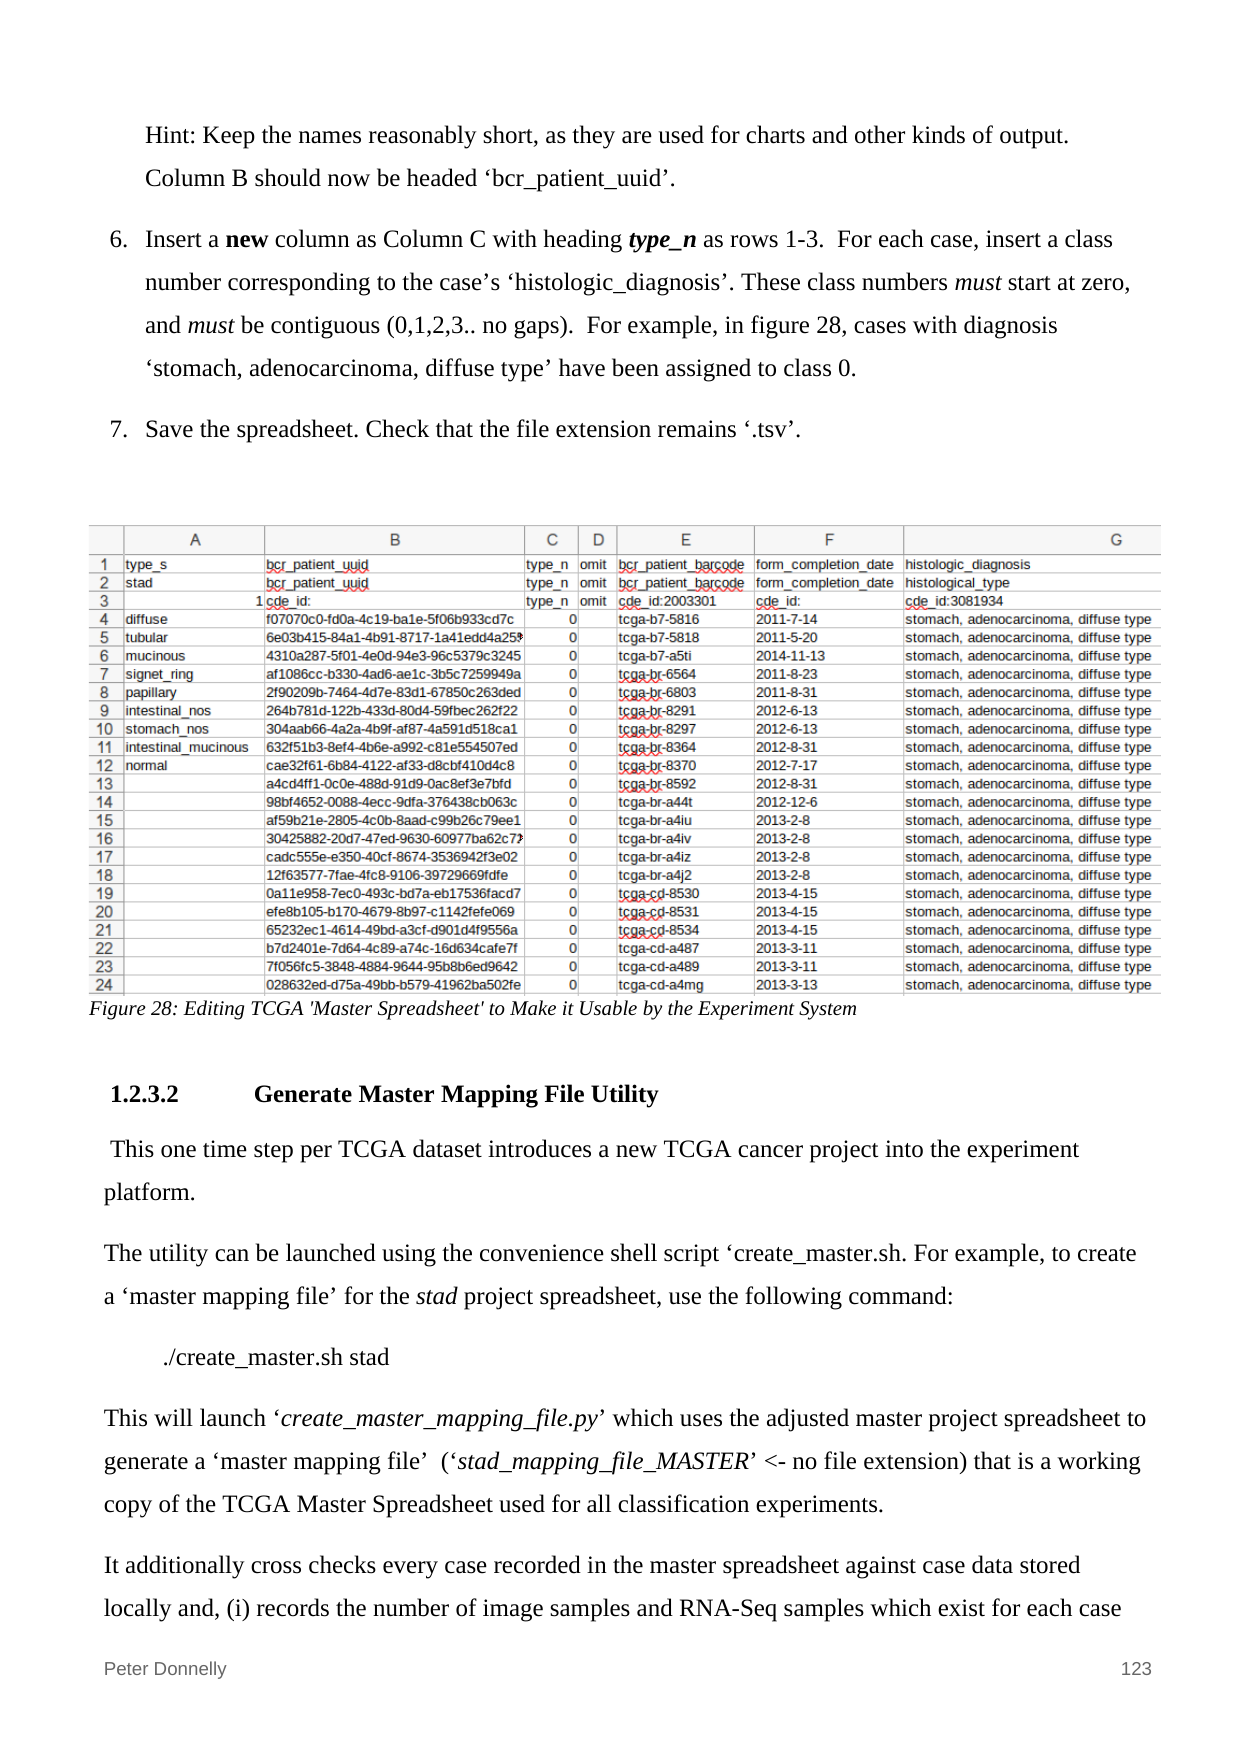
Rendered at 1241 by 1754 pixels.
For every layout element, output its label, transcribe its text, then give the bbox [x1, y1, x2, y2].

list Save the spreadsheet. Check that the file extension remains ‘.tsv’. [109, 414, 1146, 443]
list Hint: Keep the names reasonably short, as they are used for charts and other kinds of output. Column B should now be headed ‘bcr_patient_uuid’. [109, 120, 1146, 192]
text The utility can be launched using the convenience shell script ‘create_master.sh. For example, to create a ‘master mapping file’ for the stad project spreadsheet, use the following command: [103, 1238, 1146, 1310]
picture [88, 525, 1161, 996]
subtitle [103, 495, 1146, 525]
text This will launch ‘create_master_mapping_file.py’ which uses the adjusted master project spreadsheet to generate a ‘master mapping file’ (‘stad_mapping_file_MASTER’ <- no file extension) that is a working copy of the TCGA Master Spreadsheet used for all classification experiments. [103, 1403, 1146, 1518]
text ./create_master.sh stad [162, 1342, 1146, 1371]
subtitle Generate Master Mapping File Utility [103, 1020, 1146, 1108]
text This one time step per TCGA dataset introduces a new TCGA cancer project into the experiment platform. [103, 1134, 1146, 1206]
text Figure 28: Editing TCGA 'Master Spreadsheet' to Make it Usable by the Experiment System [89, 996, 1161, 1020]
list Insert a new column as Column C with heading type_n as rows 1-3. For each case, insert a class number corresponding to the case’s ‘histologic_diagnosis’. These class numbers must start at zero, and must be contiguous (0,1,2,3.. no gaps). For example, in figure 28, cases with diagnosis ‘stomach, adenocarcinoma, diffuse type’ have been assigned to class 0. [109, 224, 1146, 382]
text It additionally cross checks every case recorded in the master spreadsheet against case data stored locally and, (i) records the number of image samples and RNA-Seq samples which exist for each case [103, 1550, 1146, 1622]
